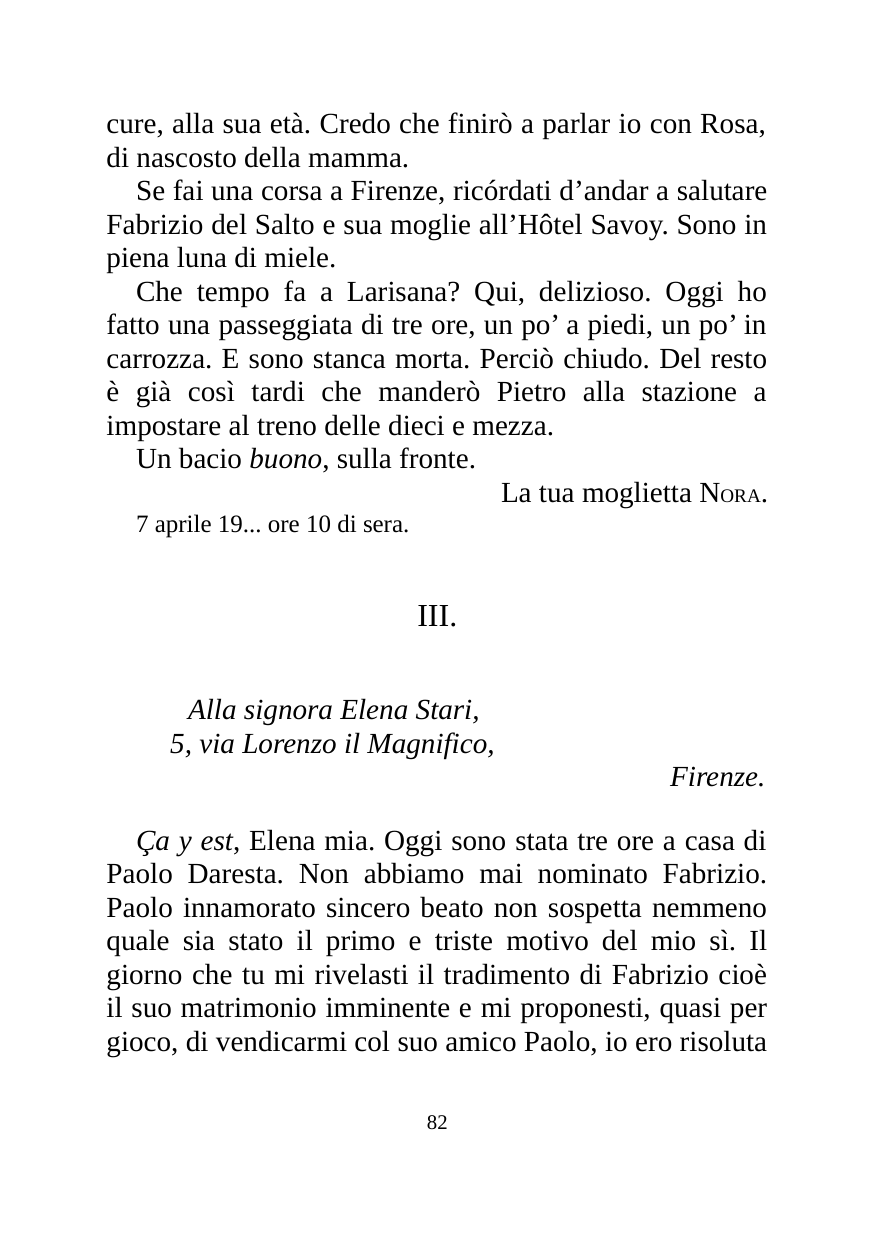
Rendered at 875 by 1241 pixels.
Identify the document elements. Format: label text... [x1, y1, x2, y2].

text cure, alla sua età. Credo che finirò a parlar io con Rosa, di nascosto della mamma. [106, 106, 768, 173]
text 7 aprile 19... ore 10 di sera. [106, 509, 768, 537]
text La tua moglietta Nora. [106, 475, 768, 509]
text Se fai una corsa a Firenze, ricórdati d’andar a salutare Fabrizio del Salto e sua moglie all’Hôtel Savoy. Sono in piena luna di miele. [106, 173, 768, 274]
subtitle III. [106, 597, 768, 633]
text Che tempo fa a Larisana? Qui, delizioso. Oggi ho fatto una passeggiata di tre ore, un po’ a piedi, un po’ in carrozza. E sono stanca morta. Perciò chiudo. Del resto è già così tardi che manderò Pietro alla stazione a impostare al treno delle dieci e mezza. [106, 274, 768, 442]
text Alla signora Elena Stari, 5, via Lorenzo il Magnifico, [136, 692, 532, 759]
text Firenze. [106, 759, 768, 793]
text Ça y est, Elena mia. Oggi sono stata tre ore a casa di Paolo Daresta. Non abbiamo mai nominato Fabrizio. Paolo innamorato sincero beato non sospetta nemmeno quale sia stato il primo e triste motivo del mio sì. Il giorno che tu mi rivelasti il tradimento di Fabrizio cioè il suo matrimonio imminente e mi proponesti, quasi per gioco, di vendicarmi col suo amico Paolo, io ero risoluta [106, 823, 768, 1057]
text Un bacio buono, sulla fronte. [106, 442, 768, 475]
